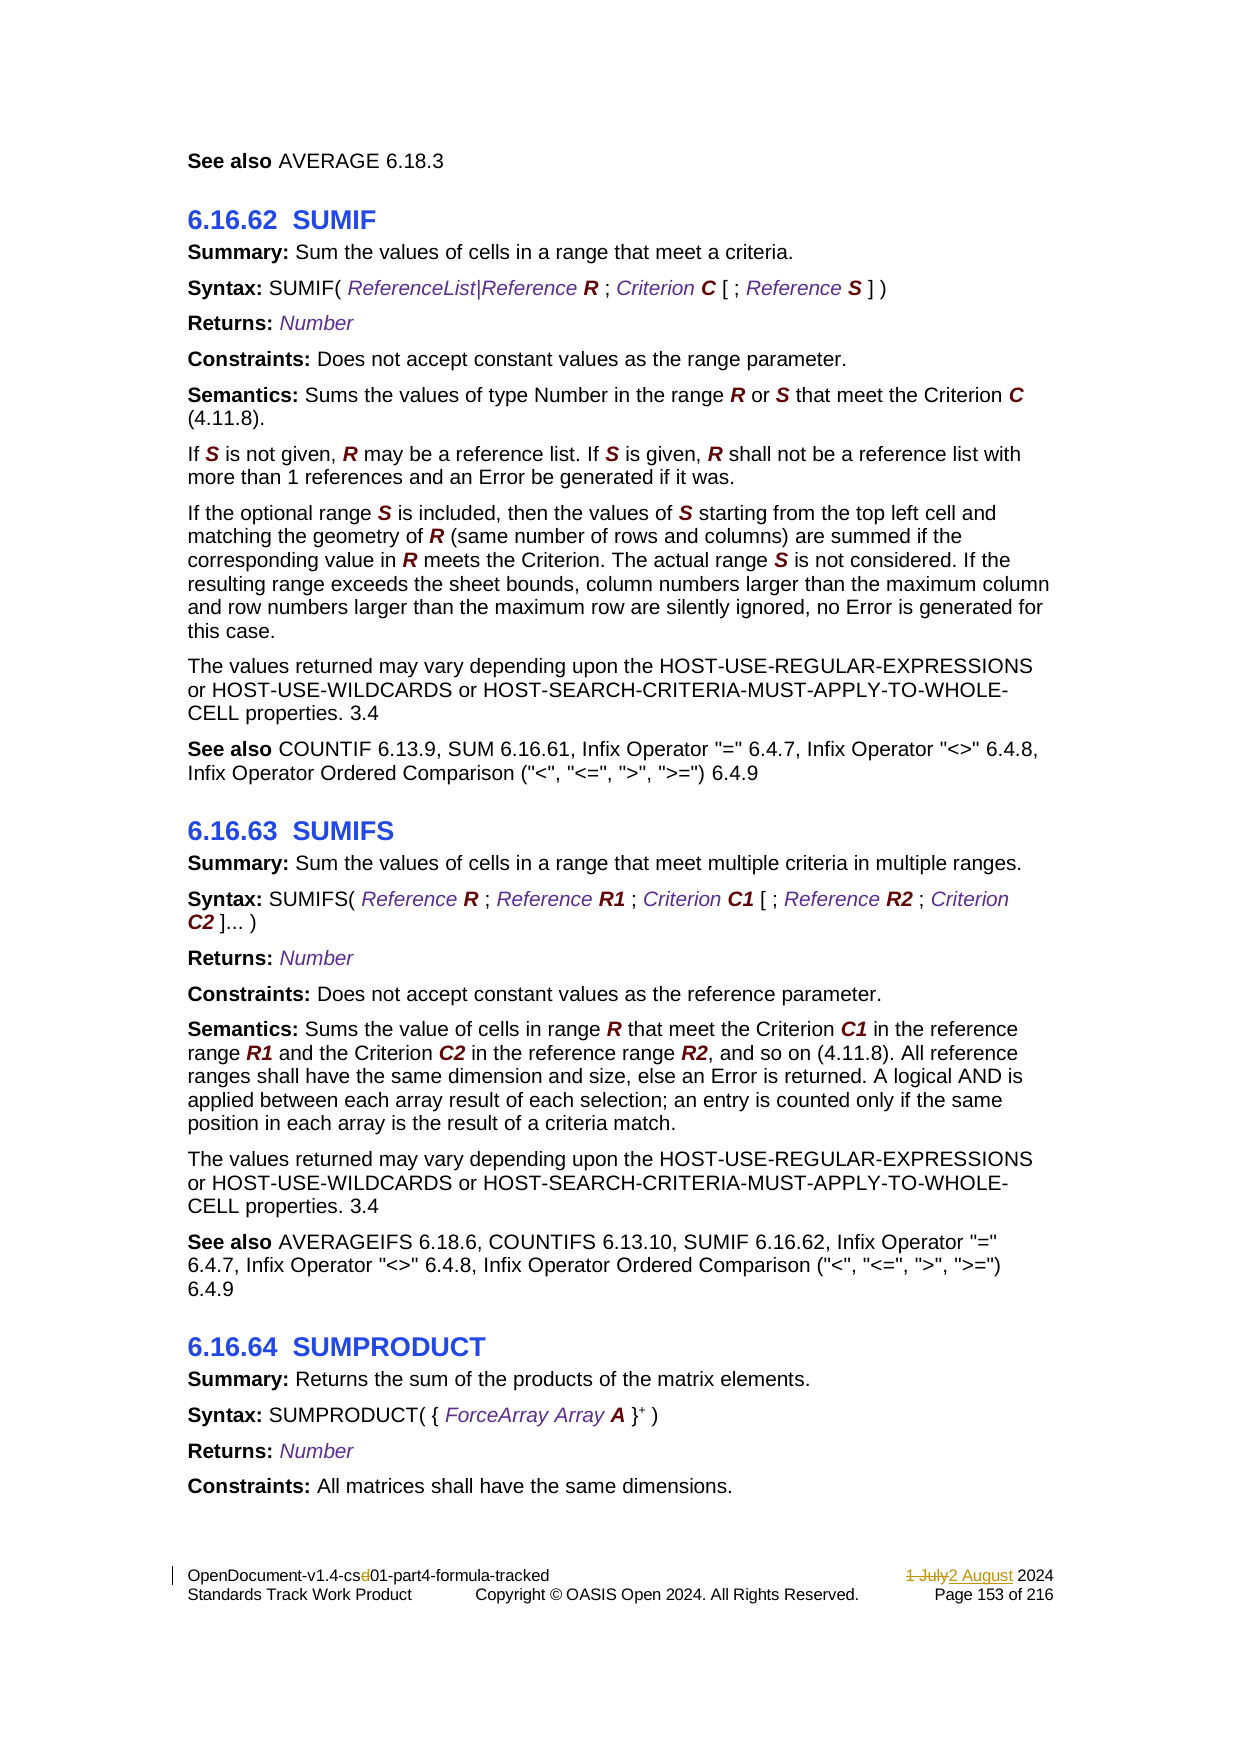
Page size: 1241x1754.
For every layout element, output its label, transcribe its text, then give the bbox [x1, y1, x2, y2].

text Summary: Sum the values of cells in a range that meet multiple criteria in multiple ranges. [187, 852, 1053, 875]
text If the optional range S is included, then the values of S starting from the top left cell and matching the geometry of R (same number of rows and columns) are summed if the corresponding value in R meets the Criterion. The actual range S is not considered. If the resulting range exceeds the sheet bounds, column numbers larger than the maximum column and row numbers larger than the maximum row are silently ignored, no Error is generated for this case. [187, 501, 1053, 643]
text Returns: Number [187, 312, 1053, 335]
text Summary: Sum the values of cells in a range that meet a criteria. [187, 241, 1053, 264]
text See also AVERAGE 6.18.3 [187, 150, 1053, 173]
text Constraints: Does not accept constant values as the range parameter. [187, 347, 1053, 371]
subtitle SUMPRODUCT [187, 1332, 1053, 1362]
text See also AVERAGEIFS 6.18.6, COUNTIFS 6.13.10, SUMIF 6.16.62, Infix Operator "=" 6.4.7, Infix Operator "<>" 6.4.8, Infix Operator Ordered Comparison ("<", "<=", ">", ">=") 6.4.9 [187, 1230, 1053, 1301]
text The values returned may vary depending upon the HOST-USE-REGULAR-EXPRESSIONS or HOST-USE-WILDCARDS or HOST-SEARCH-CRITERIA-MUST-APPLY-TO-WHOLE-CELL properties. 3.4 [187, 655, 1053, 725]
subtitle SUMIFS [187, 816, 1053, 846]
text Returns: Number [187, 946, 1053, 970]
text Constraints: Does not accept constant values as the reference parameter. [187, 982, 1053, 1006]
text Syntax: SUMPRODUCT( { ForceArray Array A }+ ) [187, 1403, 1053, 1427]
text See also COUNTIF 6.13.9, SUM 6.16.61, Infix Operator "=" 6.4.7, Infix Operator "<>" 6.4.8, Infix Operator Ordered Comparison ("<", "<=", ">", ">=") 6.4.9 [187, 737, 1053, 784]
text Returns: Number [187, 1439, 1053, 1463]
text Summary: Returns the sum of the products of the matrix elements. [187, 1368, 1053, 1391]
text Semantics: Sums the values of type Number in the range R or S that meet the Criterion C (4.11.8). [187, 383, 1053, 430]
text Constraints: All matrices shall have the same dimensions. [187, 1475, 1053, 1498]
text Syntax: SUMIFS( Reference R ; Reference R1 ; Criterion C1 [ ; Reference R2 ; Criterion C2 ]... ) [187, 887, 1053, 934]
text If S is not given, R may be a reference list. If S is given, R shall not be a reference list with more than 1 references and an Error be generated if it was. [187, 442, 1053, 489]
text The values returned may vary depending upon the HOST-USE-REGULAR-EXPRESSIONS or HOST-USE-WILDCARDS or HOST-SEARCH-CRITERIA-MUST-APPLY-TO-WHOLE-CELL properties. 3.4 [187, 1147, 1053, 1218]
text Semantics: Sums the value of cells in range R that meet the Criterion C1 in the reference range R1 and the Criterion C2 in the reference range R2, and so on (4.11.8). All reference ranges shall have the same dimension and size, else an Error is returned. A logical AND is applied between each array result of each selection; an entry is counted only if the same position in each array is the result of a criteria match. [187, 1018, 1053, 1135]
text Syntax: SUMIF( ReferenceList|Reference R ; Criterion C [ ; Reference S ] ) [187, 276, 1053, 300]
subtitle SUMIF [187, 204, 1053, 234]
